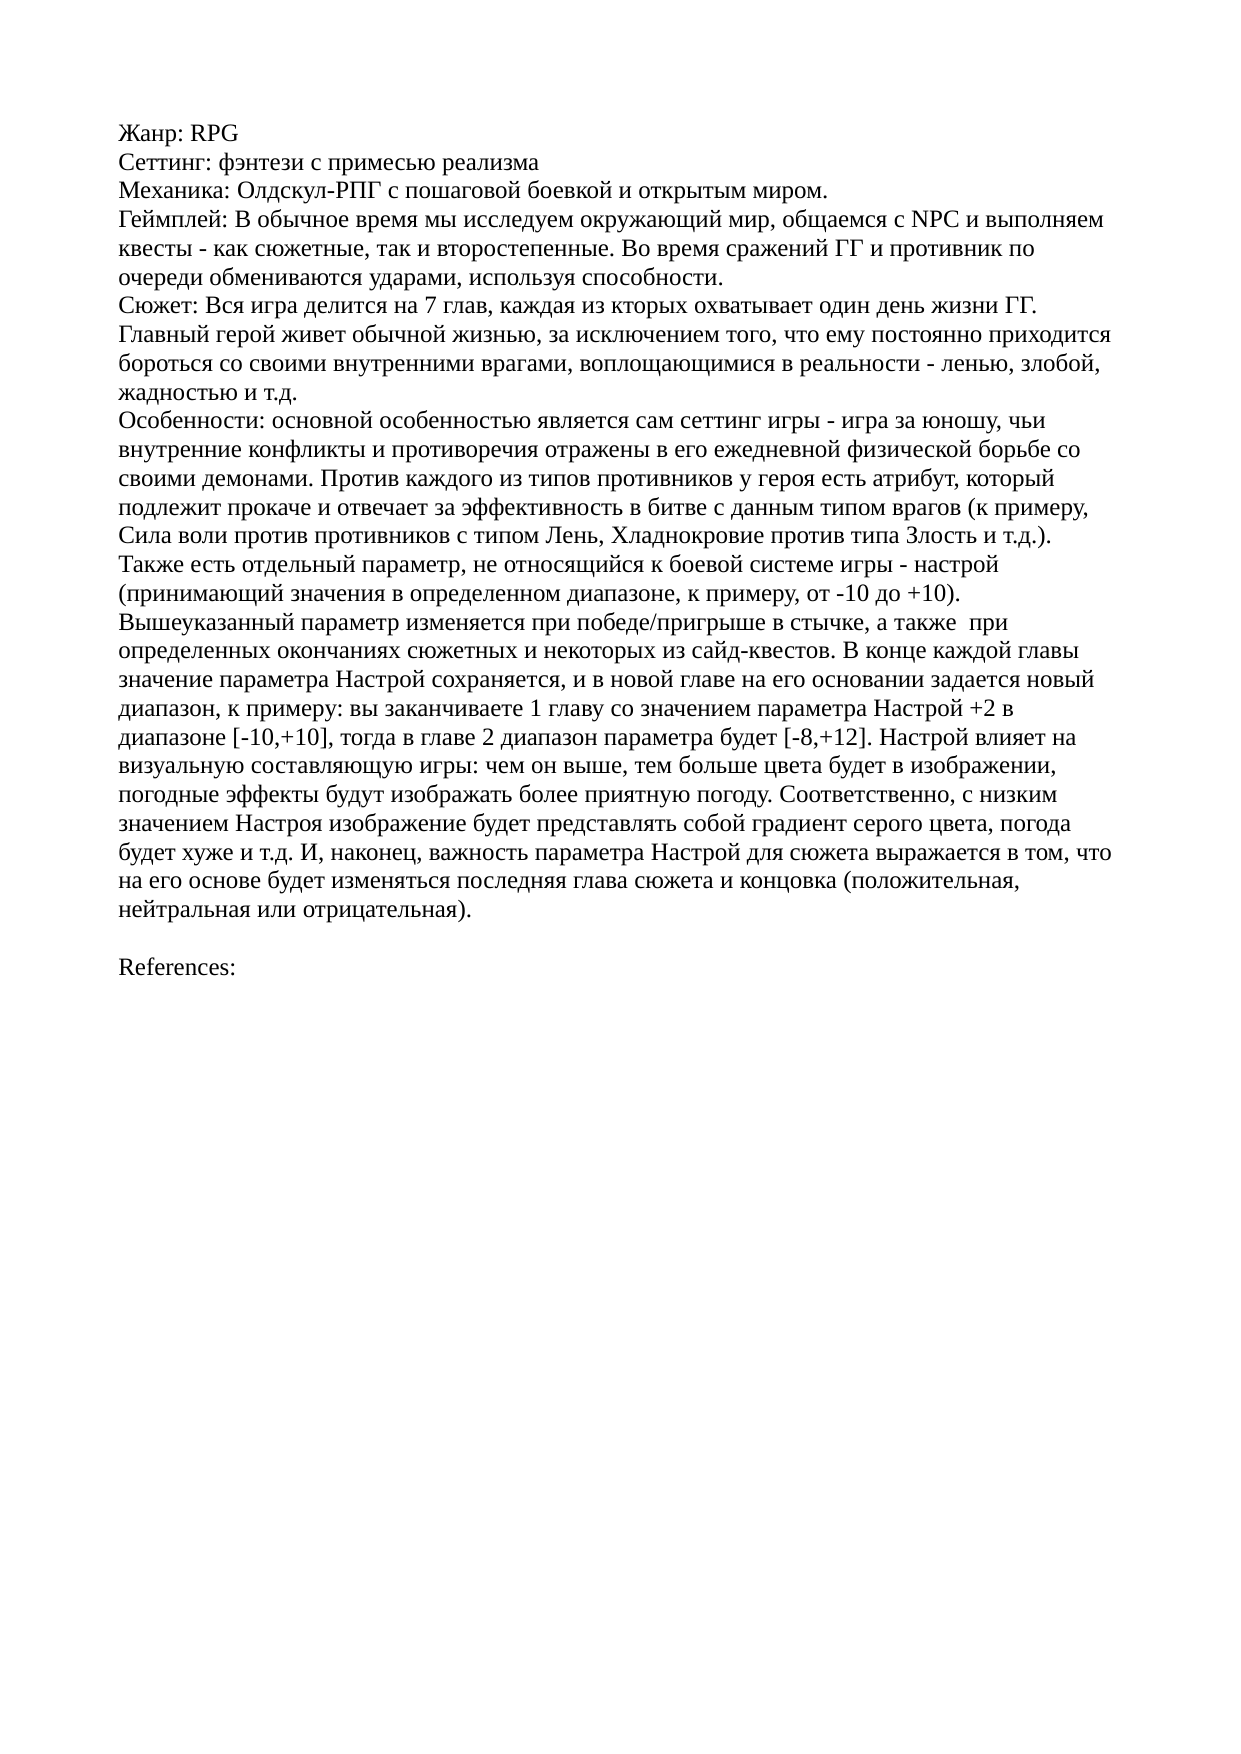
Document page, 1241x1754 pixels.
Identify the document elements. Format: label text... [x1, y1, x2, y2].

text Сюжет: Вся игра делится на 7 глав, каждая из кторых охватывает один день жизни ГГ. Главный герой живет обычной жизнью, за исключением того, что ему постоянно приходится бороться со своими внутренними врагами, воплощающимися в реальности - ленью, злобой, жадностью и т.д. [118, 291, 1122, 406]
text Механика: Олдскул-РПГ с пошаговой боевкой и открытым миром. [118, 176, 1122, 204]
text Геймплей: В обычное время мы исследуем окружающий мир, общаемся с NPC и выполняем квесты - как сюжетные, так и второстепенные. Во время сражений ГГ и противник по очереди обмениваются ударами, используя способности. [118, 204, 1122, 291]
text Особенности: основной особенностью является сам сеттинг игры - игра за юношу, чьи внутренние конфликты и противоречия отражены в его ежедневной физической борьбе со своими демонами. Против каждого из типов противников у героя есть атрибут, который подлежит прокаче и отвечает за эффективность в битве с данным типом врагов (к примеру, Сила воли против противников с типом Лень, Хладнокровие против типа Злость и т.д.). Также есть отдельный параметр, не относящийся к боевой системе игры - настрой (принимающий значения в определенном диапазоне, к примеру, от -10 до +10). Вышеуказанный параметр изменяется при победе/пригрыше в стычке, а также при определенных окончаниях сюжетных и некоторых из сайд-квестов. В конце каждой главы значение параметра Настрой сохраняется, и в новой главе на его основании задается новый диапазон, к примеру: вы заканчиваете 1 главу со значением параметра Настрой +2 в диапазоне [-10,+10], тогда в главе 2 диапазон параметра будет [-8,+12]. Настрой влияет на визуальную составляющую игры: чем он выше, тем больше цвета будет в изображении, погодные эффекты будут изображать более приятную погоду. Соответственно, с низким значением Настроя изображение будет представлять собой градиент серого цвета, погода будет хуже и т.д. И, наконец, важность параметра Настрой для сюжета выражается в том, что на его основе будет изменяться последняя глава сюжета и концовка (положительная, нейтральная или отрицательная). [118, 406, 1122, 923]
text References: [118, 952, 1122, 981]
text Сеттинг: фэнтези с примесью реализма [118, 147, 1122, 176]
text Жанр: RPG [118, 118, 1122, 147]
